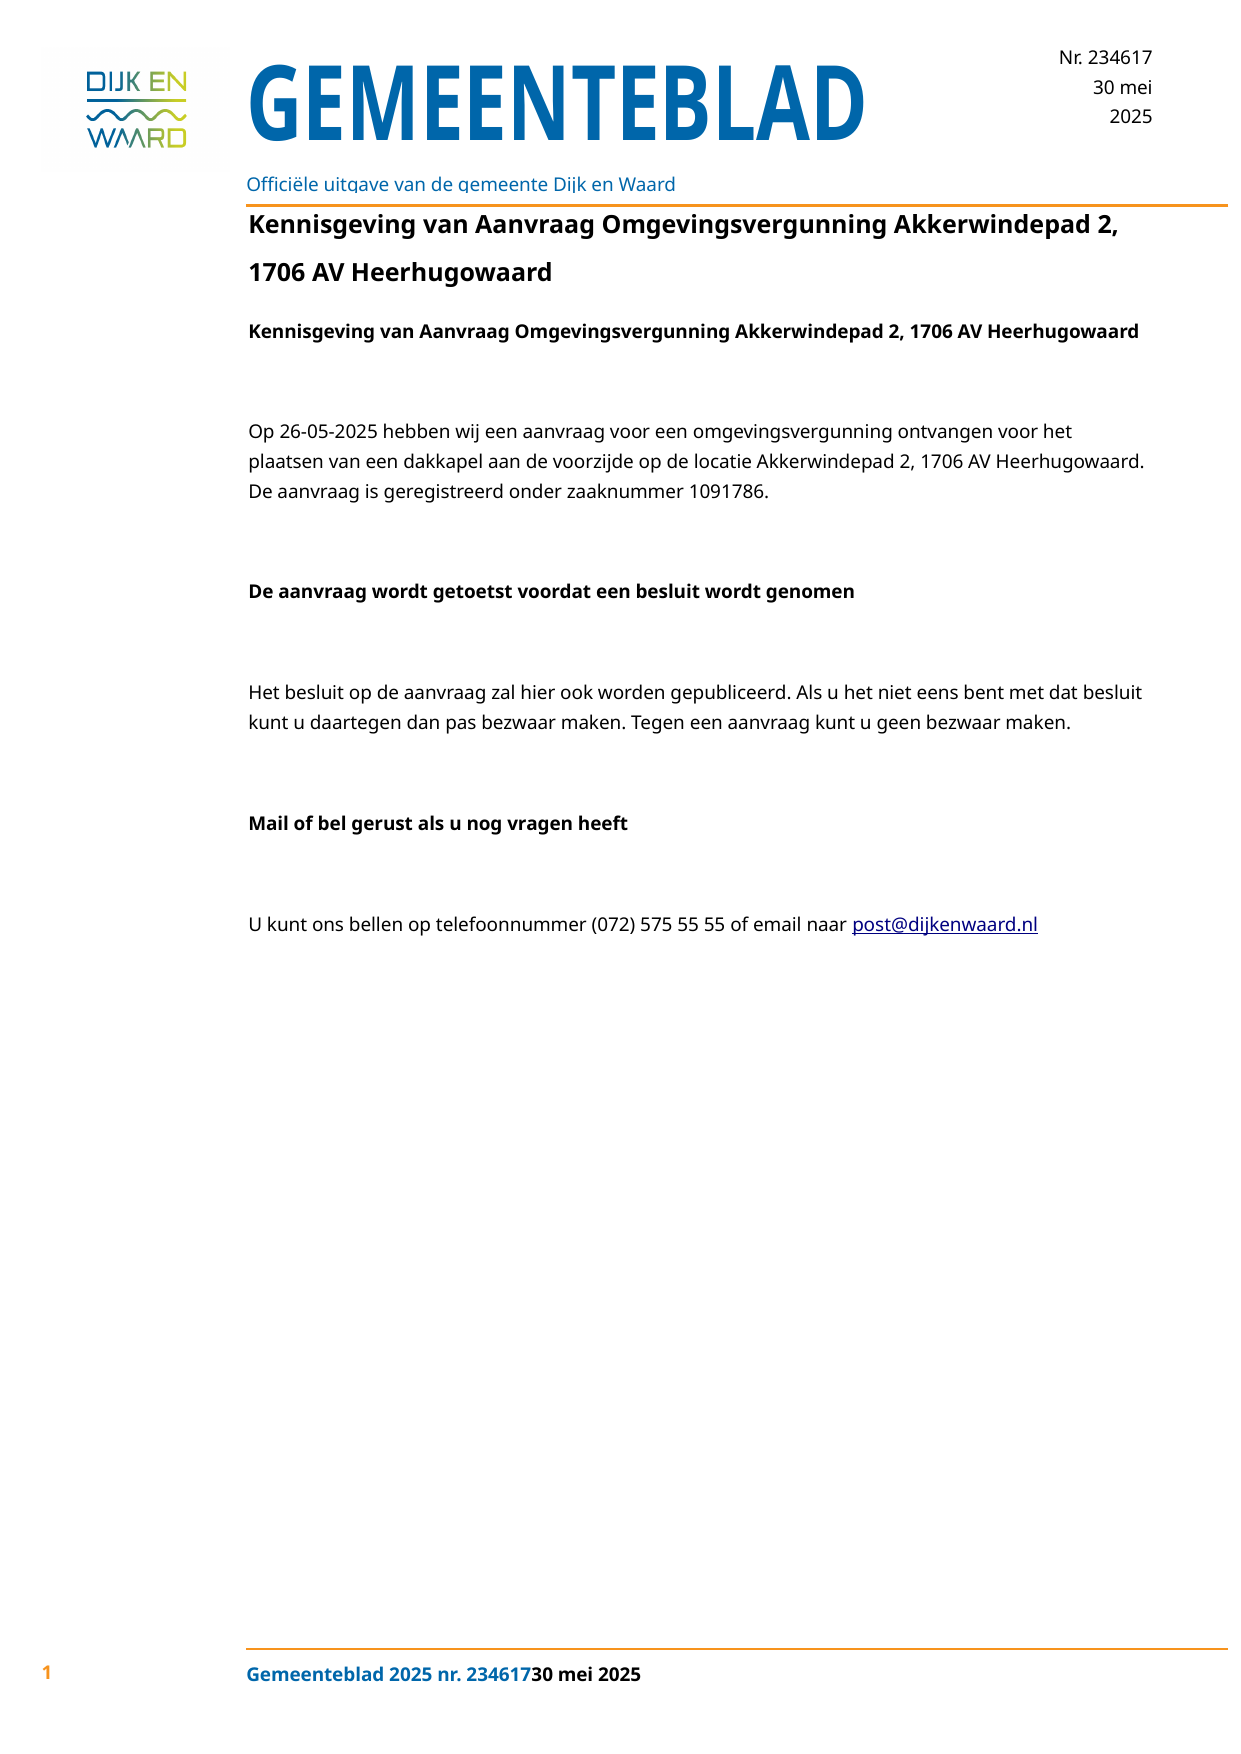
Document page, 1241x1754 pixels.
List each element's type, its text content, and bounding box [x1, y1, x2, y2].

text Kennisgeving van Aanvraag Omgevingsvergunning Akkerwindepad 2, 1706 AV Heerhugowaard [248, 207, 1152, 288]
picture [41, 47, 231, 172]
text Het besluit op de aanvraag zal hier ook worden gepubliceerd. Als u het niet eens bent met dat besluit kunt u daartegen dan pas bezwaar maken. Tegen een aanvraag kunt u geen bezwaar maken. [248, 679, 1152, 735]
text De aanvraag wordt getoetst voordat een besluit wordt genomen [248, 579, 1152, 604]
text U kunt ons bellen op telefoonnummer (072) 575 55 55 of email naar post@dijkenwaard.nl [248, 911, 1152, 937]
text Mail of bel gerust als u nog vragen heeft [248, 810, 1152, 836]
text Kennisgeving van Aanvraag Omgevingsvergunning Akkerwindepad 2, 1706 AV Heerhugowaard [248, 318, 1152, 344]
text Op 26-05-2025 hebben wij een aanvraag voor een omgevingsvergunning ontvangen voor het plaatsen van een dakkapel aan de voorzijde op de locatie Akkerwindepad 2, 1706 AV Heerhugowaard. De aanvraag is geregistreerd onder zaaknummer 1091786. [248, 419, 1152, 504]
